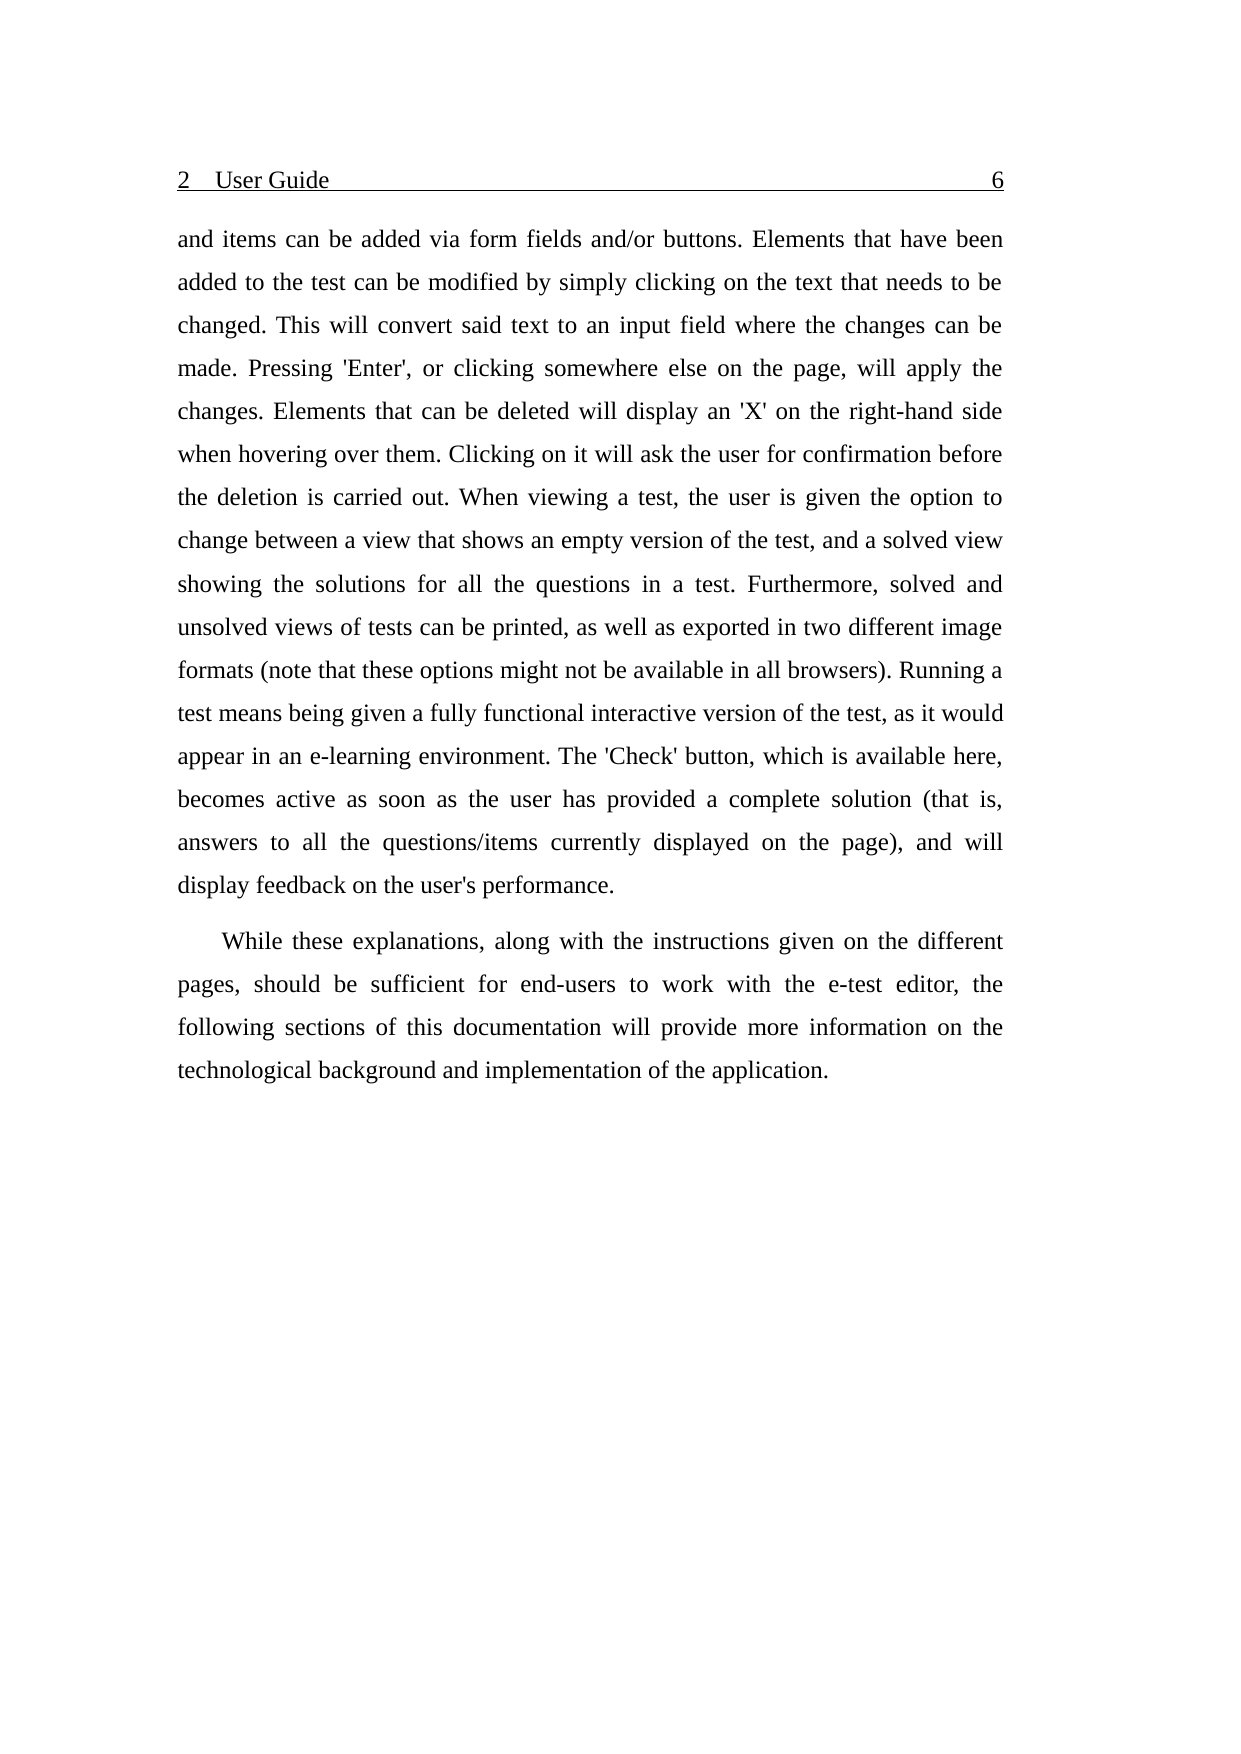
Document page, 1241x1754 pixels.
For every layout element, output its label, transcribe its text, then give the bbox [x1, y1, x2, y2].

text While these explanations, along with the instructions given on the different pages, should be sufficient for end-users to work with the e-test editor, the following sections of this documentation will provide more information on the technological background and implementation of the application. [177, 926, 1004, 1084]
text and items can be added via form fields and/or buttons. Elements that have been added to the test can be modified by simply clicking on the text that needs to be changed. This will convert said text to an input field where the changes can be made. Pressing 'Enter', or clicking somewhere else on the page, will apply the changes. Elements that can be deleted will display an 'X' on the right-hand side when hovering over them. Clicking on it will ask the user for confirmation before the deletion is carried out. When viewing a test, the user is given the option to change between a view that shows an empty version of the test, and a solved view showing the solutions for all the questions in a test. Furthermore, solved and unsolved views of tests can be printed, as well as exported in two different image formats (note that these options might not be available in all browsers). Running a test means being given a fully functional interactive version of the test, as it would appear in an e-learning environment. The 'Check' button, which is available here, becomes active as soon as the user has provided a complete solution (that is, answers to all the questions/items currently displayed on the page), and will display feedback on the user's performance. [177, 224, 1004, 899]
